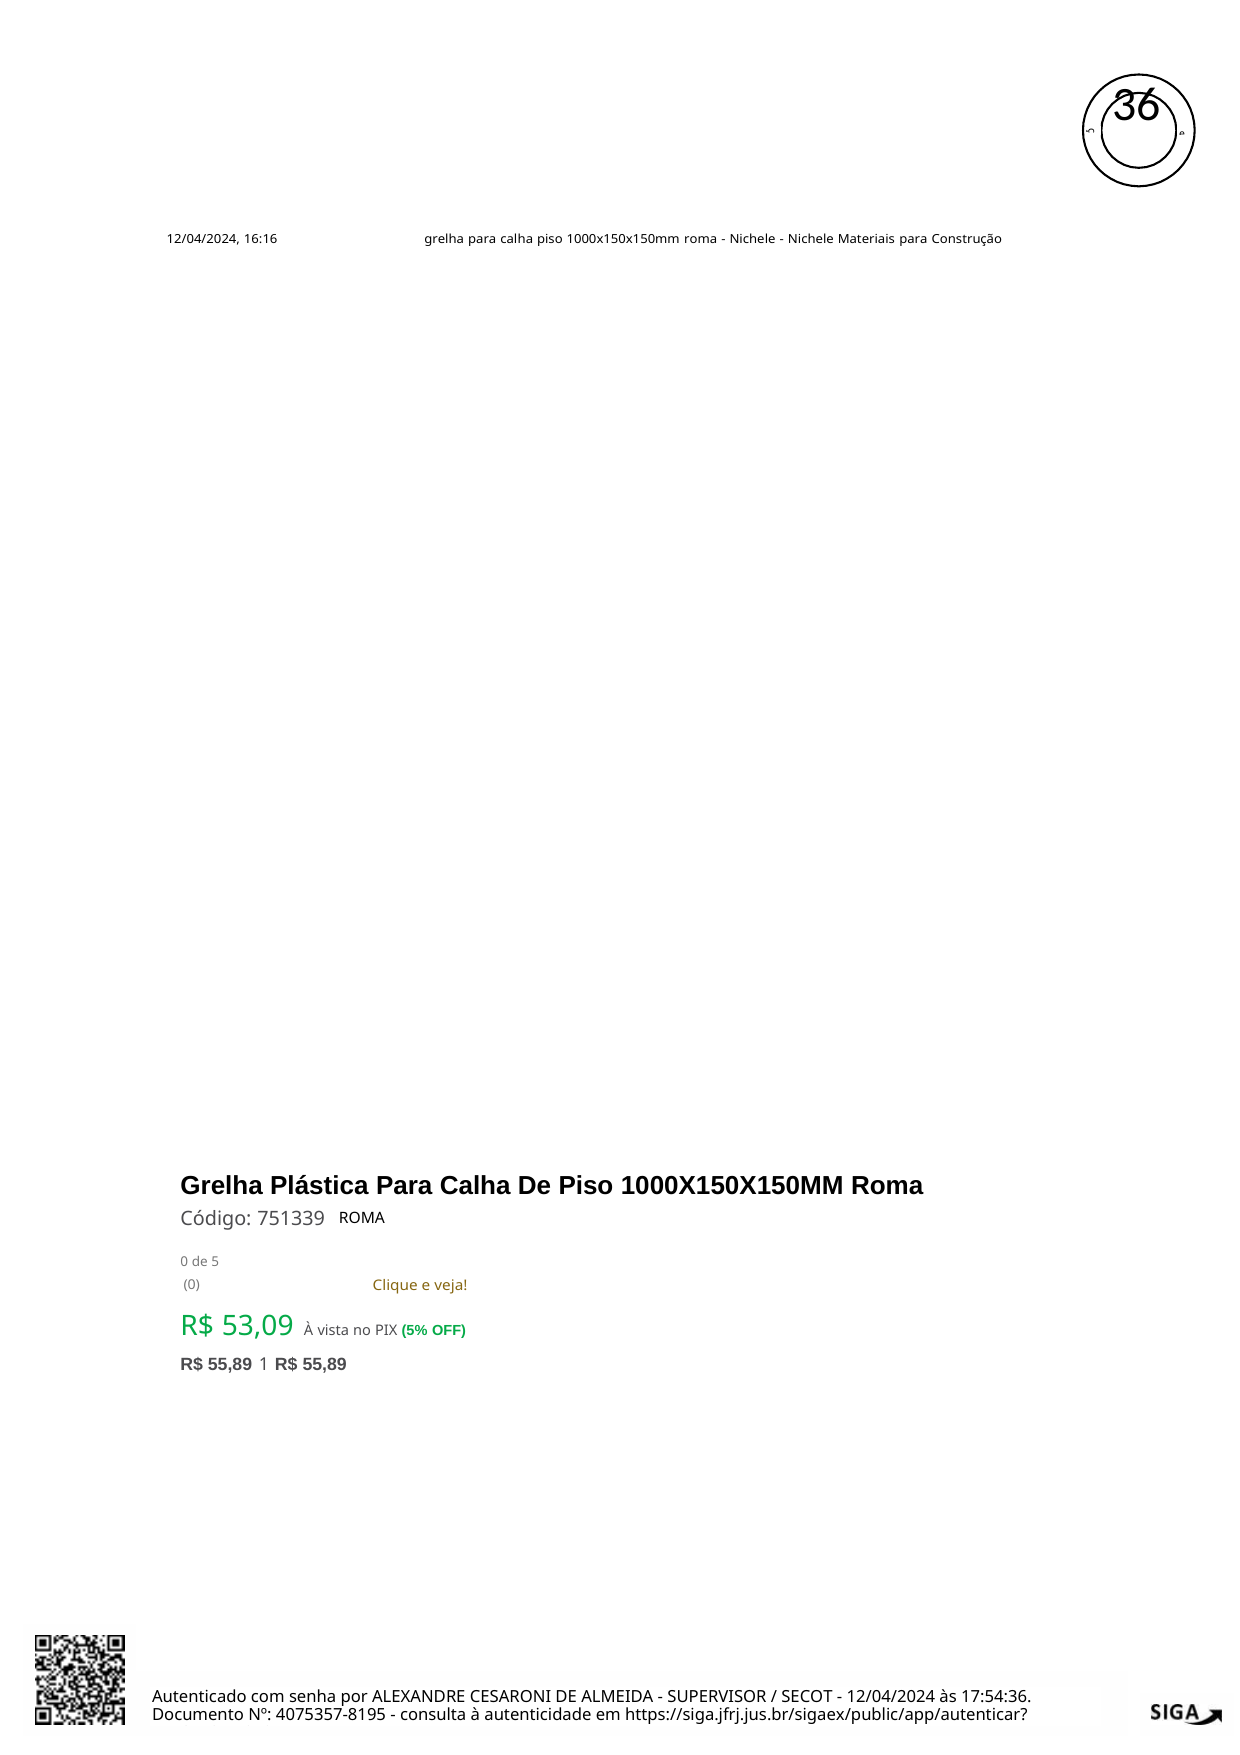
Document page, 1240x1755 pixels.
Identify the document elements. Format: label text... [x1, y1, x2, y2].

text 0 de 5 [180, 1251, 1239, 1270]
text 12/04/2024, 16:16 grelha para calha piso 1000x150x150mm roma - Nichele - Nichele Materiais para Construção [166, 230, 1239, 247]
text R$ 55,89 1 R$ 55,89 [180, 1351, 1239, 1375]
text R$ 53,09 À vista no PIX (5% OFF) [180, 1305, 1239, 1344]
text Grelha Plástica Para Calha De Piso 1000X150X150MM Roma [180, 1170, 1239, 1200]
text ç [1085, 128, 1099, 135]
text e [1179, 126, 1193, 135]
text (0) Clique e veja! [183, 1274, 1239, 1295]
text Código: 751339 ROMA [180, 1204, 1239, 1232]
